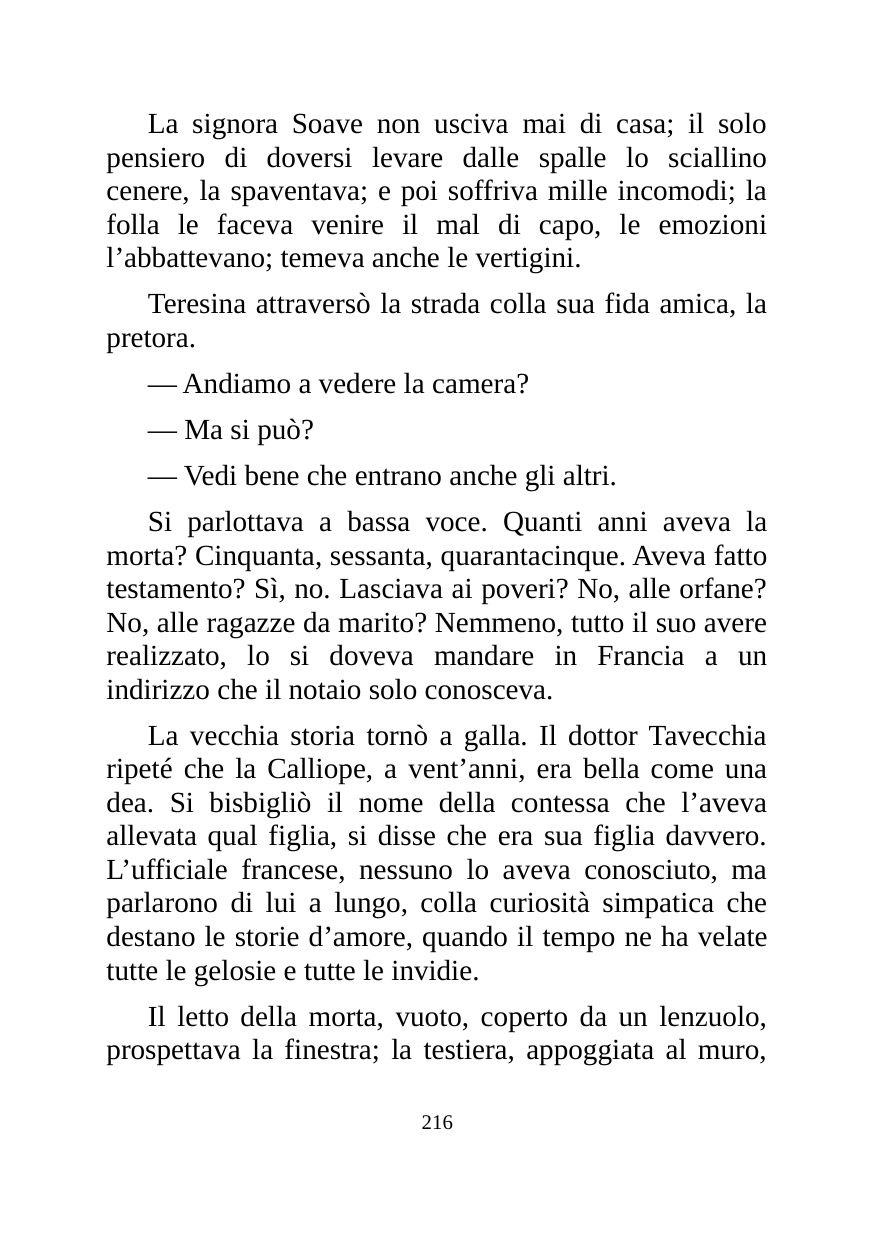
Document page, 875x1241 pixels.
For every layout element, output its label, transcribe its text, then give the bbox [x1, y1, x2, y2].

text La vecchia storia tornò a galla. Il dottor Tavecchia ripeté che la Calliope, a vent’anni, era bella come una dea. Si bisbigliò il nome della contessa che l’aveva allevata qual figlia, si disse che era sua figlia davvero. L’ufficiale francese, nessuno lo aveva conosciuto, ma parlarono di lui a lungo, colla curiosità simpatica che destano le storie d’amore, quando il tempo ne ha velate tutte le gelosie e tutte le invidie. [106, 718, 768, 986]
text La signora Soave non usciva mai di casa; il solo pensiero di doversi levare dalle spalle lo sciallino cenere, la spaventava; e poi soffriva mille incomodi; la folla le faceva venire il mal di capo, le emozioni l’abbattevano; temeva anche le vertigini. [106, 106, 768, 274]
text — Ma si può? [106, 412, 768, 446]
text — Vedi bene che entrano anche gli altri. [106, 458, 768, 492]
text Si parlottava a bassa voce. Quanti anni aveva la morta? Cinquanta, sessanta, quarantacinque. Aveva fatto testamento? Sì, no. Lasciava ai poveri? No, alle orfane? No, alle ragazze da marito? Nemmeno, tutto il suo avere realizzato, lo si doveva mandare in Francia a un indirizzo che il notaio solo conosceva. [106, 504, 768, 705]
text — Andiamo a vedere la camera? [106, 366, 768, 399]
text Teresina attraversò la strada colla sua fida amica, la pretora. [106, 286, 768, 353]
text Il letto della morta, vuoto, coperto da un lenzuolo, prospettava la finestra; la testiera, appoggiata al muro, [106, 999, 768, 1066]
